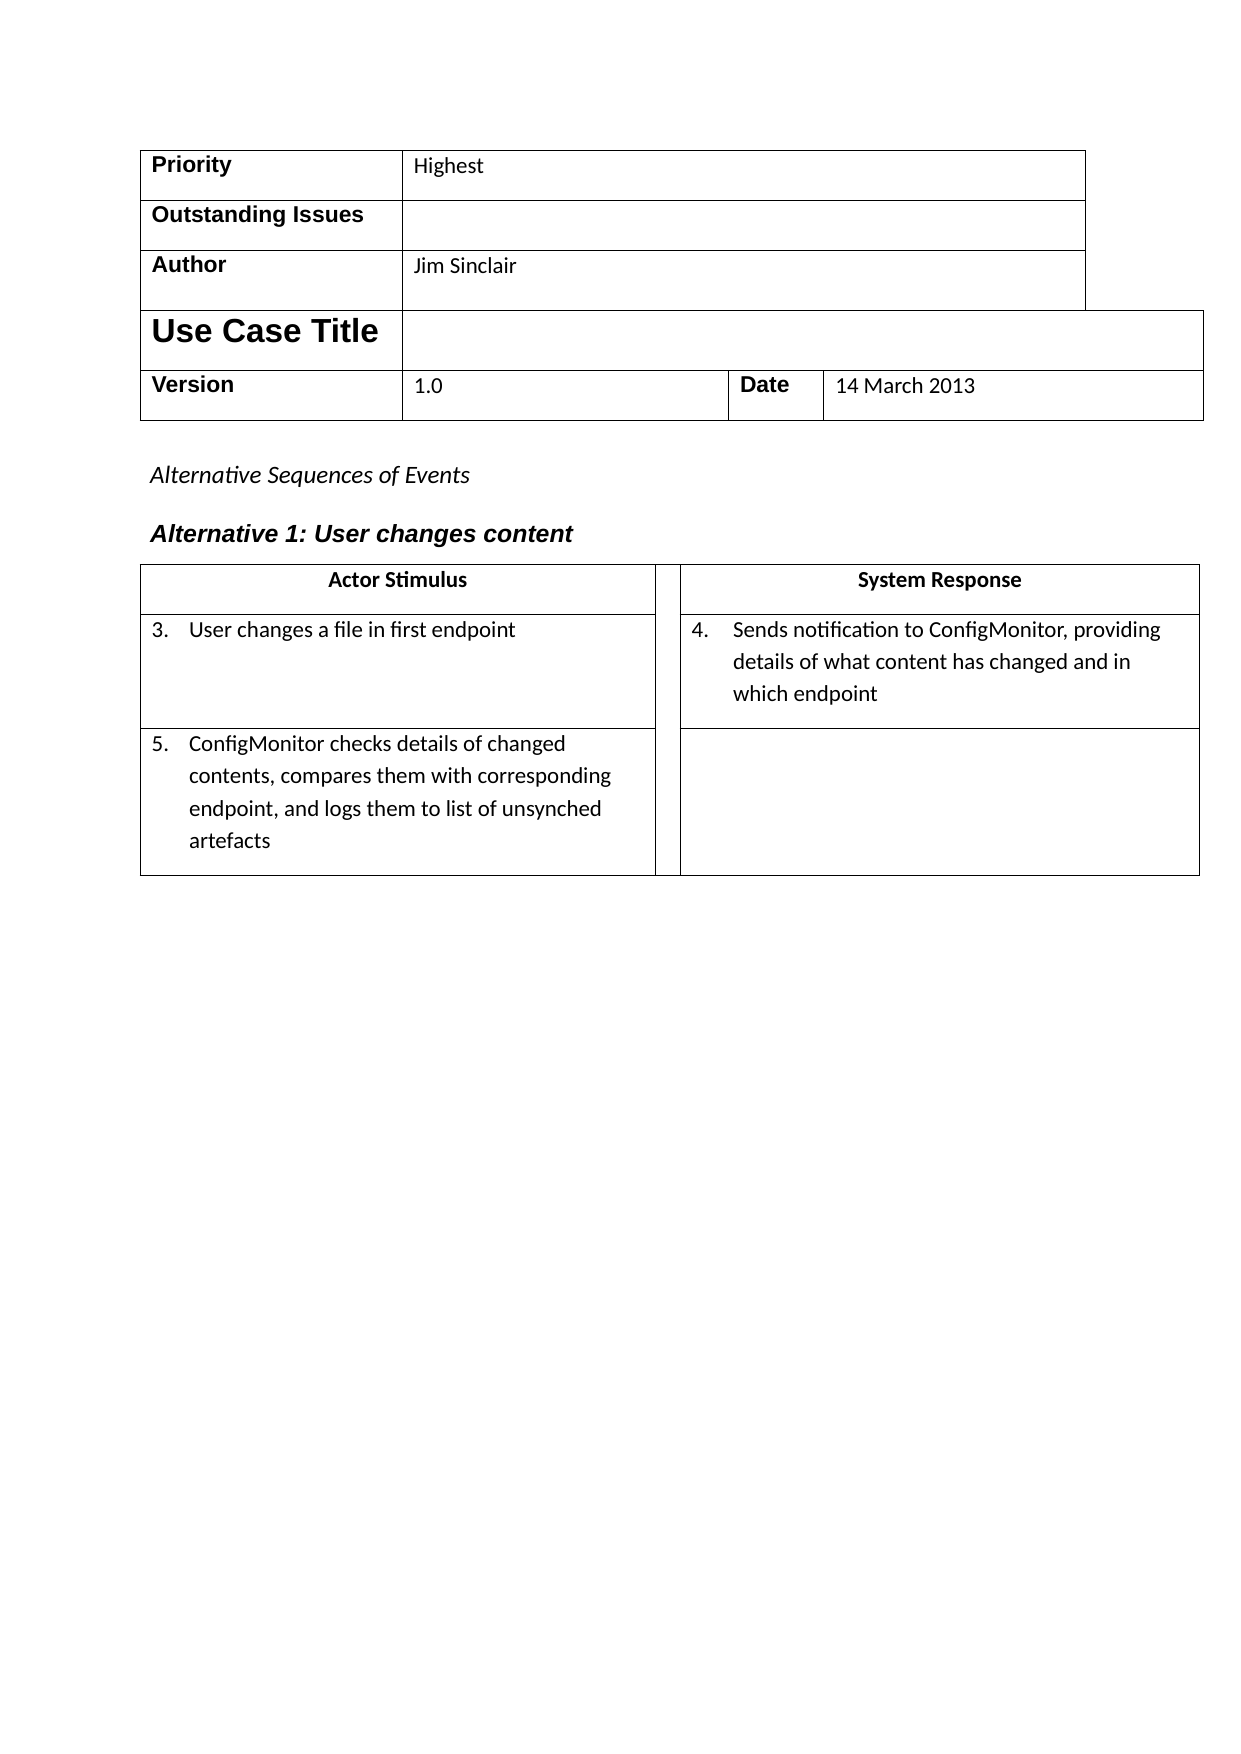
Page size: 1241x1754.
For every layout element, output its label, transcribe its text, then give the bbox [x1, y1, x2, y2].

table_cell Jim Sinclair [403, 251, 1085, 310]
table_cell [1086, 200, 1203, 250]
table_cell Outstanding Issues [141, 201, 402, 250]
table_cell Version [141, 371, 402, 420]
table_cell [403, 201, 1085, 250]
table_cell [681, 729, 1199, 875]
table_header [656, 565, 680, 875]
subtitle Alternative 1: User changes content [150, 519, 1090, 547]
table_cell 1.0 [403, 371, 728, 420]
table_cell 3. User changes a file in first endpoint [141, 615, 655, 728]
table_header Priority [141, 151, 402, 200]
table_cell 5. ConfigMonitor checks details of changed contents, compares them with corresponding endpoint, and logs them to list of unsynched artefacts [141, 729, 655, 875]
table_cell 14 March 2013 [824, 371, 1203, 420]
table_cell Date [729, 371, 823, 420]
table_header Actor Stimulus [141, 565, 655, 614]
table_cell Author [141, 251, 402, 310]
table_cell 4. Sends notification to ConfigMonitor, providing details of what content has changed and in which endpoint [681, 615, 1199, 728]
table_header Highest [403, 151, 1085, 200]
table_cell [1086, 250, 1203, 310]
text Alternative Sequences of Events [150, 459, 1090, 489]
table_cell [403, 311, 1203, 370]
table_header System Response [681, 565, 1199, 614]
table_cell Use Case Title [141, 311, 402, 370]
table_header [1086, 150, 1203, 200]
